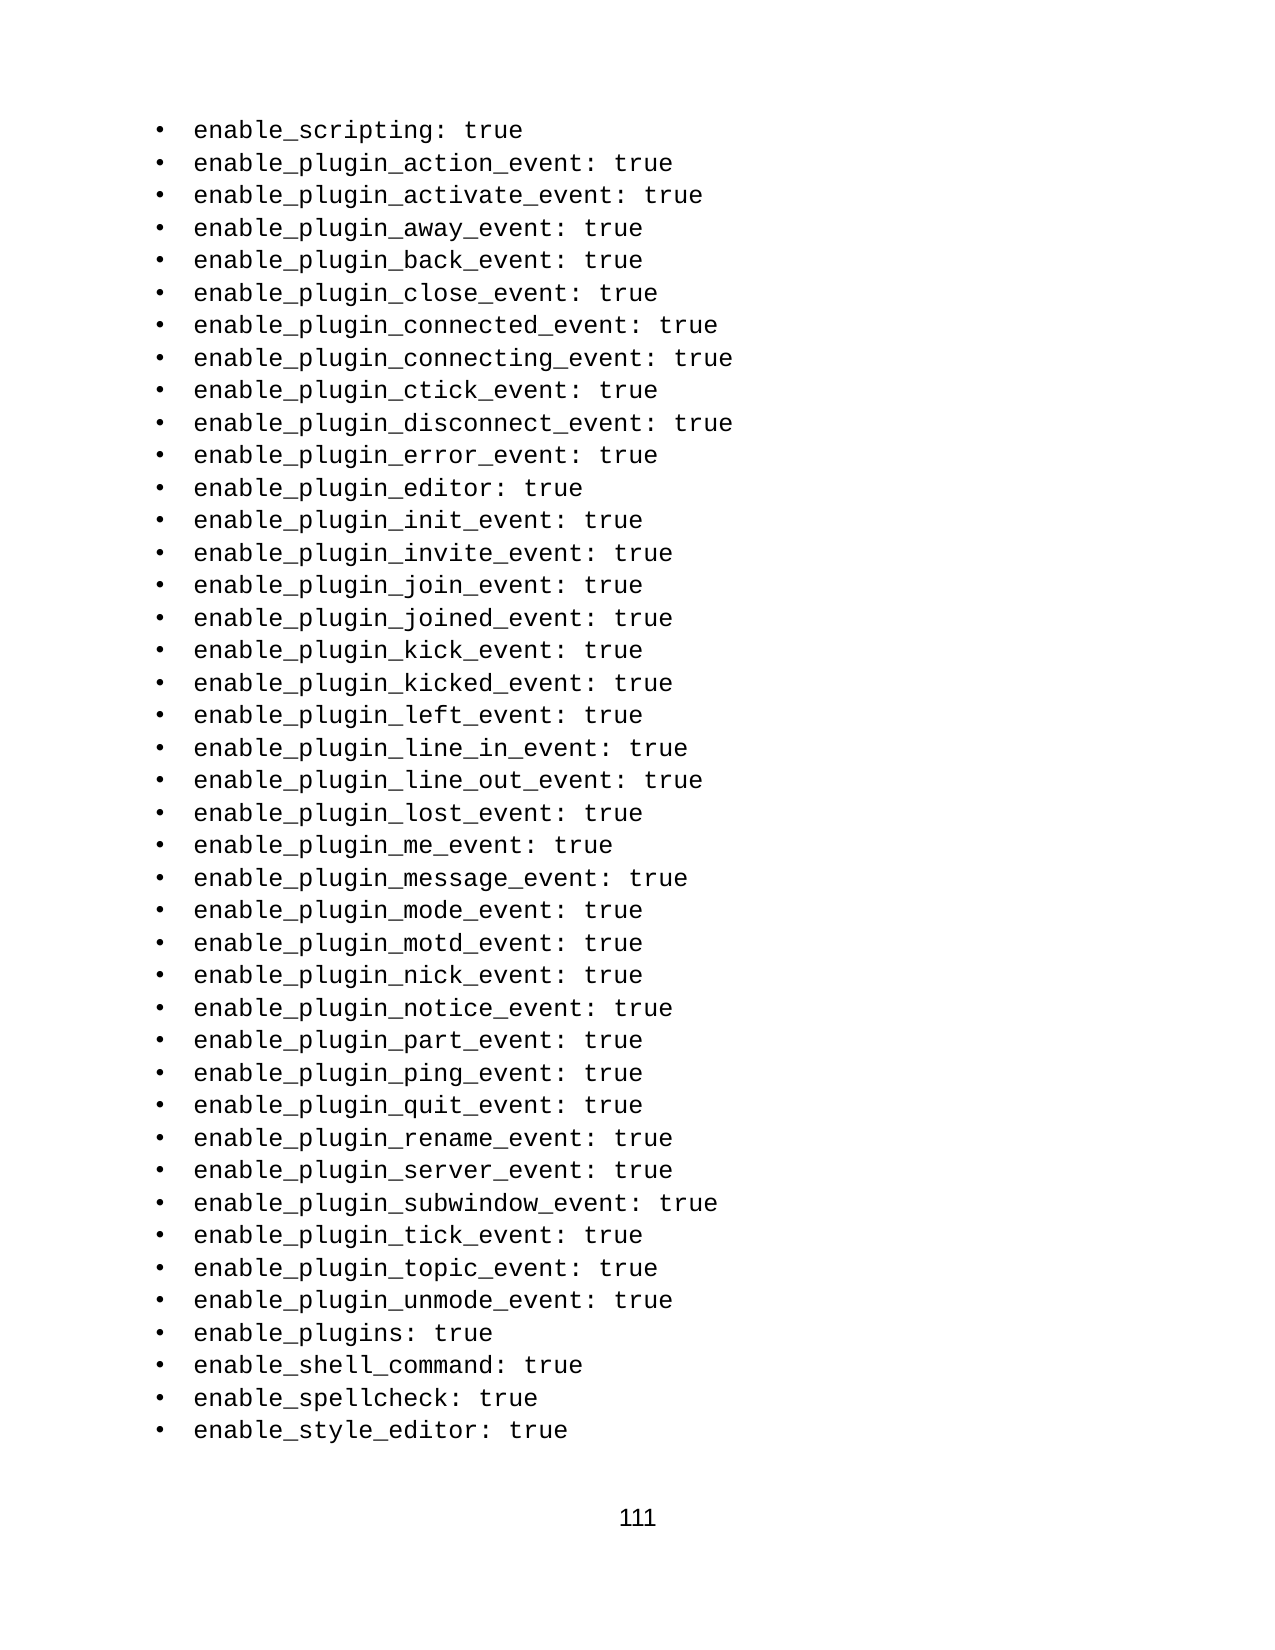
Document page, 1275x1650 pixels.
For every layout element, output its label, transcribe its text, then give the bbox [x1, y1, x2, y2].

list enable_plugin_editor: true [156, 476, 1157, 504]
list enable_plugin_left_event: true [156, 703, 1157, 731]
list enable_plugin_close_event: true [156, 281, 1157, 309]
list enable_plugin_kick_event: true [156, 638, 1157, 666]
list enable_plugin_nick_event: true [156, 963, 1157, 991]
list enable_plugin_tick_event: true [156, 1223, 1157, 1251]
list enable_plugin_disconnect_event: true [156, 411, 1157, 439]
list enable_plugin_joined_event: true [156, 606, 1157, 634]
list enable_plugin_rename_event: true [156, 1126, 1157, 1154]
list enable_plugin_notice_event: true [156, 996, 1157, 1024]
list enable_style_editor: true [156, 1418, 1157, 1446]
list enable_plugin_error_event: true [156, 443, 1157, 471]
list enable_plugin_quit_event: true [156, 1093, 1157, 1121]
list enable_plugin_join_event: true [156, 573, 1157, 601]
list enable_plugin_line_out_event: true [156, 768, 1157, 796]
list enable_plugin_subwindow_event: true [156, 1191, 1157, 1219]
list enable_plugin_lost_event: true [156, 801, 1157, 829]
list enable_plugin_action_event: true [156, 151, 1157, 179]
list enable_plugin_connected_event: true [156, 313, 1157, 341]
list enable_plugin_invite_event: true [156, 541, 1157, 569]
list enable_plugin_kicked_event: true [156, 671, 1157, 699]
list enable_plugin_mode_event: true [156, 898, 1157, 926]
list enable_plugin_ctick_event: true [156, 378, 1157, 406]
list enable_plugin_away_event: true [156, 216, 1157, 244]
list enable_plugins: true [156, 1321, 1157, 1349]
list enable_plugin_unmode_event: true [156, 1288, 1157, 1316]
list enable_plugin_server_event: true [156, 1158, 1157, 1186]
list enable_plugin_activate_event: true [156, 183, 1157, 211]
list enable_plugin_part_event: true [156, 1028, 1157, 1056]
list enable_plugin_back_event: true [156, 248, 1157, 276]
list enable_plugin_motd_event: true [156, 931, 1157, 959]
list enable_plugin_topic_event: true [156, 1256, 1157, 1284]
list enable_plugin_me_event: true [156, 833, 1157, 861]
list enable_plugin_ping_event: true [156, 1061, 1157, 1089]
list enable_plugin_message_event: true [156, 866, 1157, 894]
list enable_scripting: true [156, 118, 1157, 146]
list enable_plugin_connecting_event: true [156, 346, 1157, 374]
list enable_shell_command: true [156, 1353, 1157, 1381]
list enable_plugin_line_in_event: true [156, 736, 1157, 764]
list enable_plugin_init_event: true [156, 508, 1157, 536]
list enable_spellcheck: true [156, 1386, 1157, 1414]
